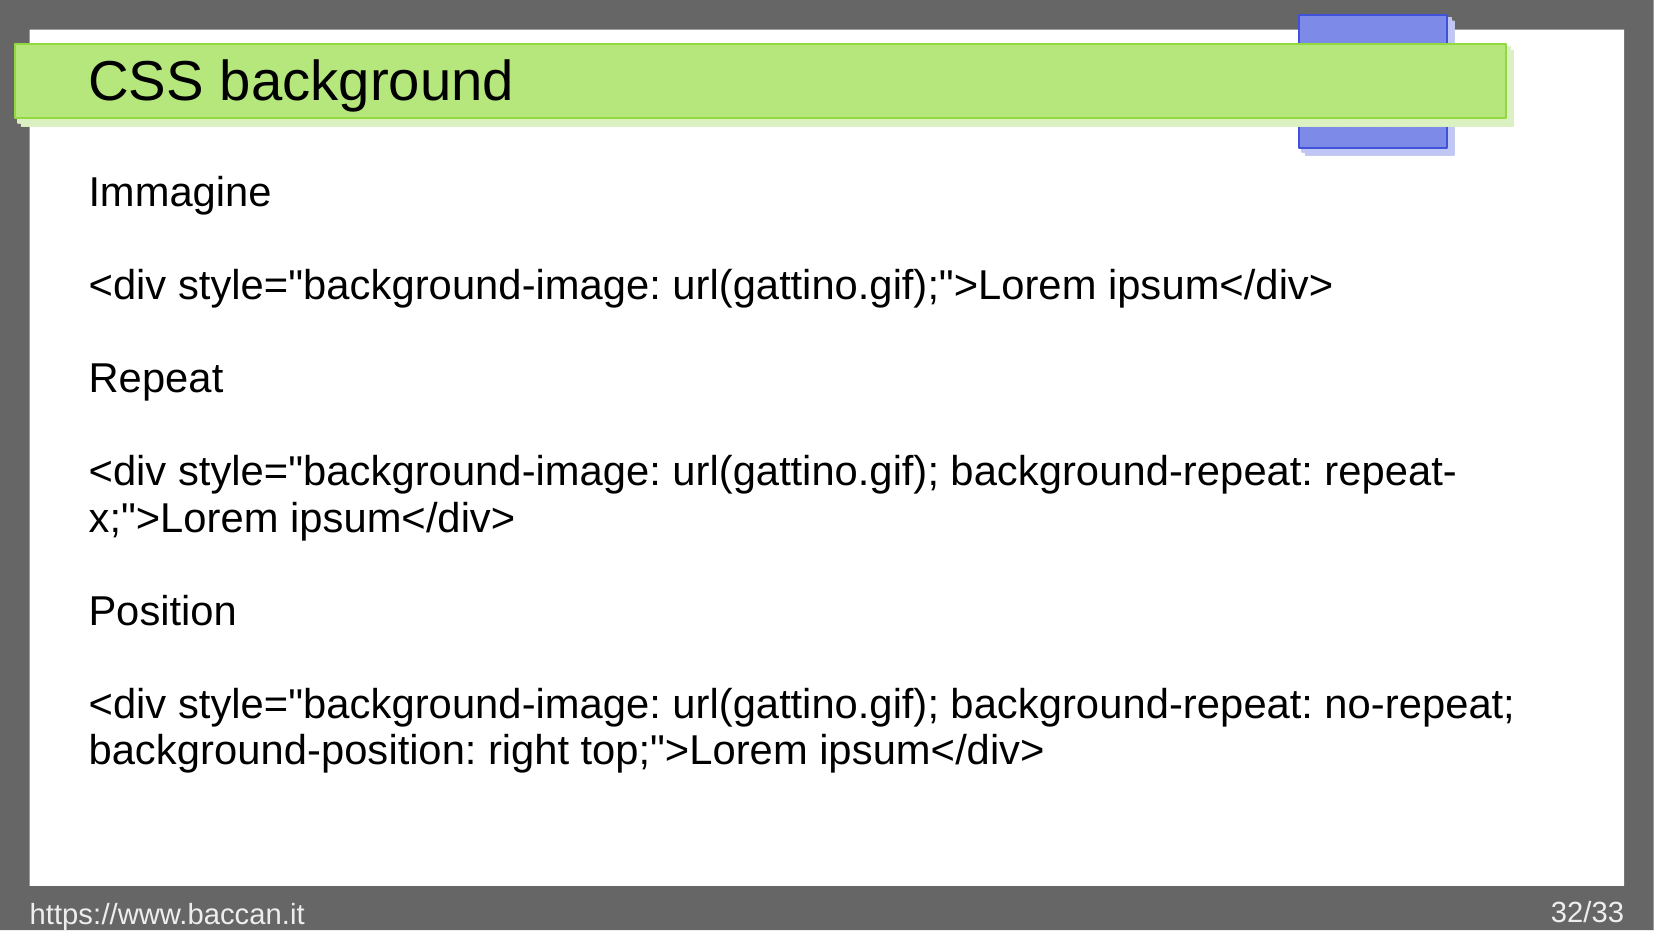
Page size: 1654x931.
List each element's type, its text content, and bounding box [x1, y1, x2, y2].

text_box Immagine <div style="background-image: url(gattino.gif);">Lorem ipsum</div> Repeat <div style="background-image: url(gattino.gif); background-repeat: repeat-x;">Lorem ipsum</div> Position <div style="background-image: url(gattino.gif); background-repeat: no-repeat; background-position: right top;">Lorem ipsum</div> [88, 169, 1565, 820]
title CSS background [88, 44, 1506, 119]
